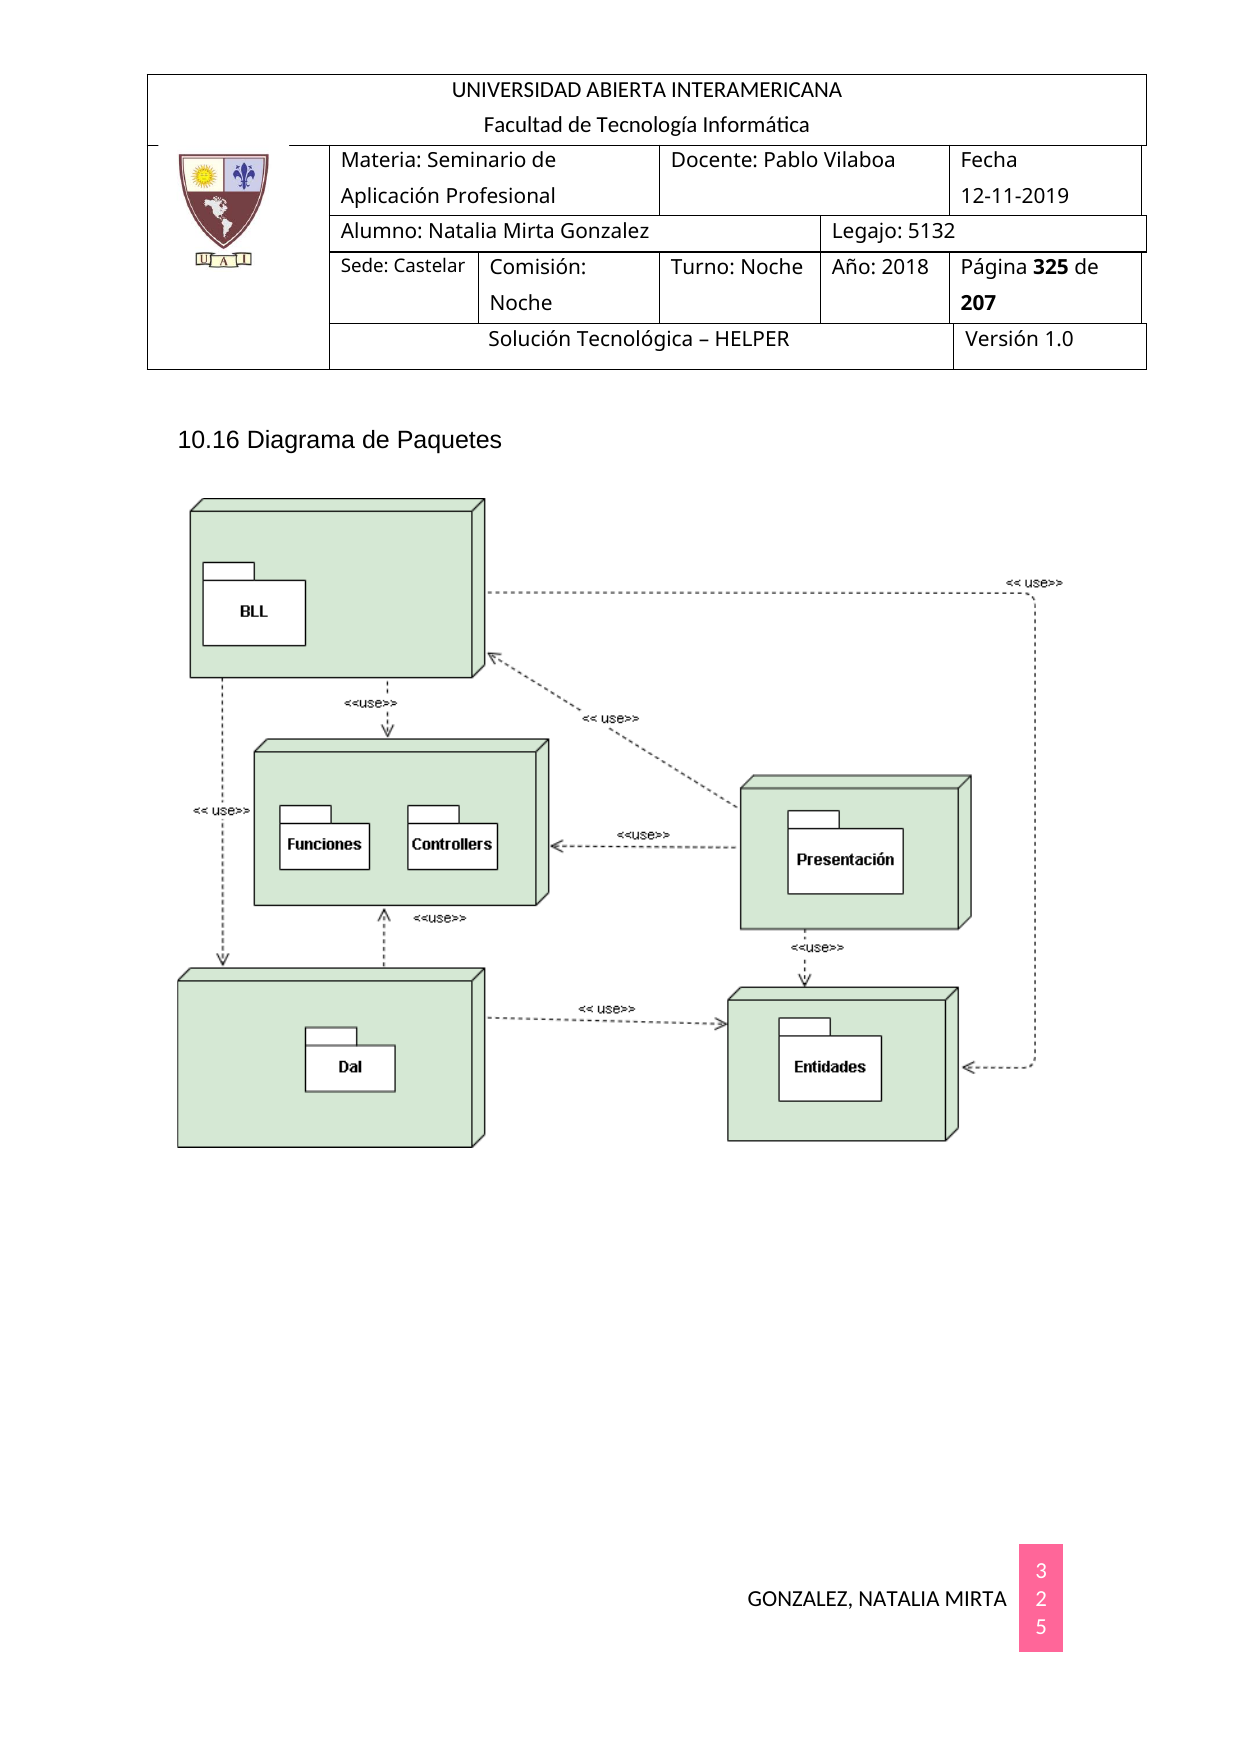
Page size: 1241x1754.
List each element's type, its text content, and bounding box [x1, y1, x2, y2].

subtitle 10.16 Diagrama de Paquetes [177, 425, 1063, 454]
